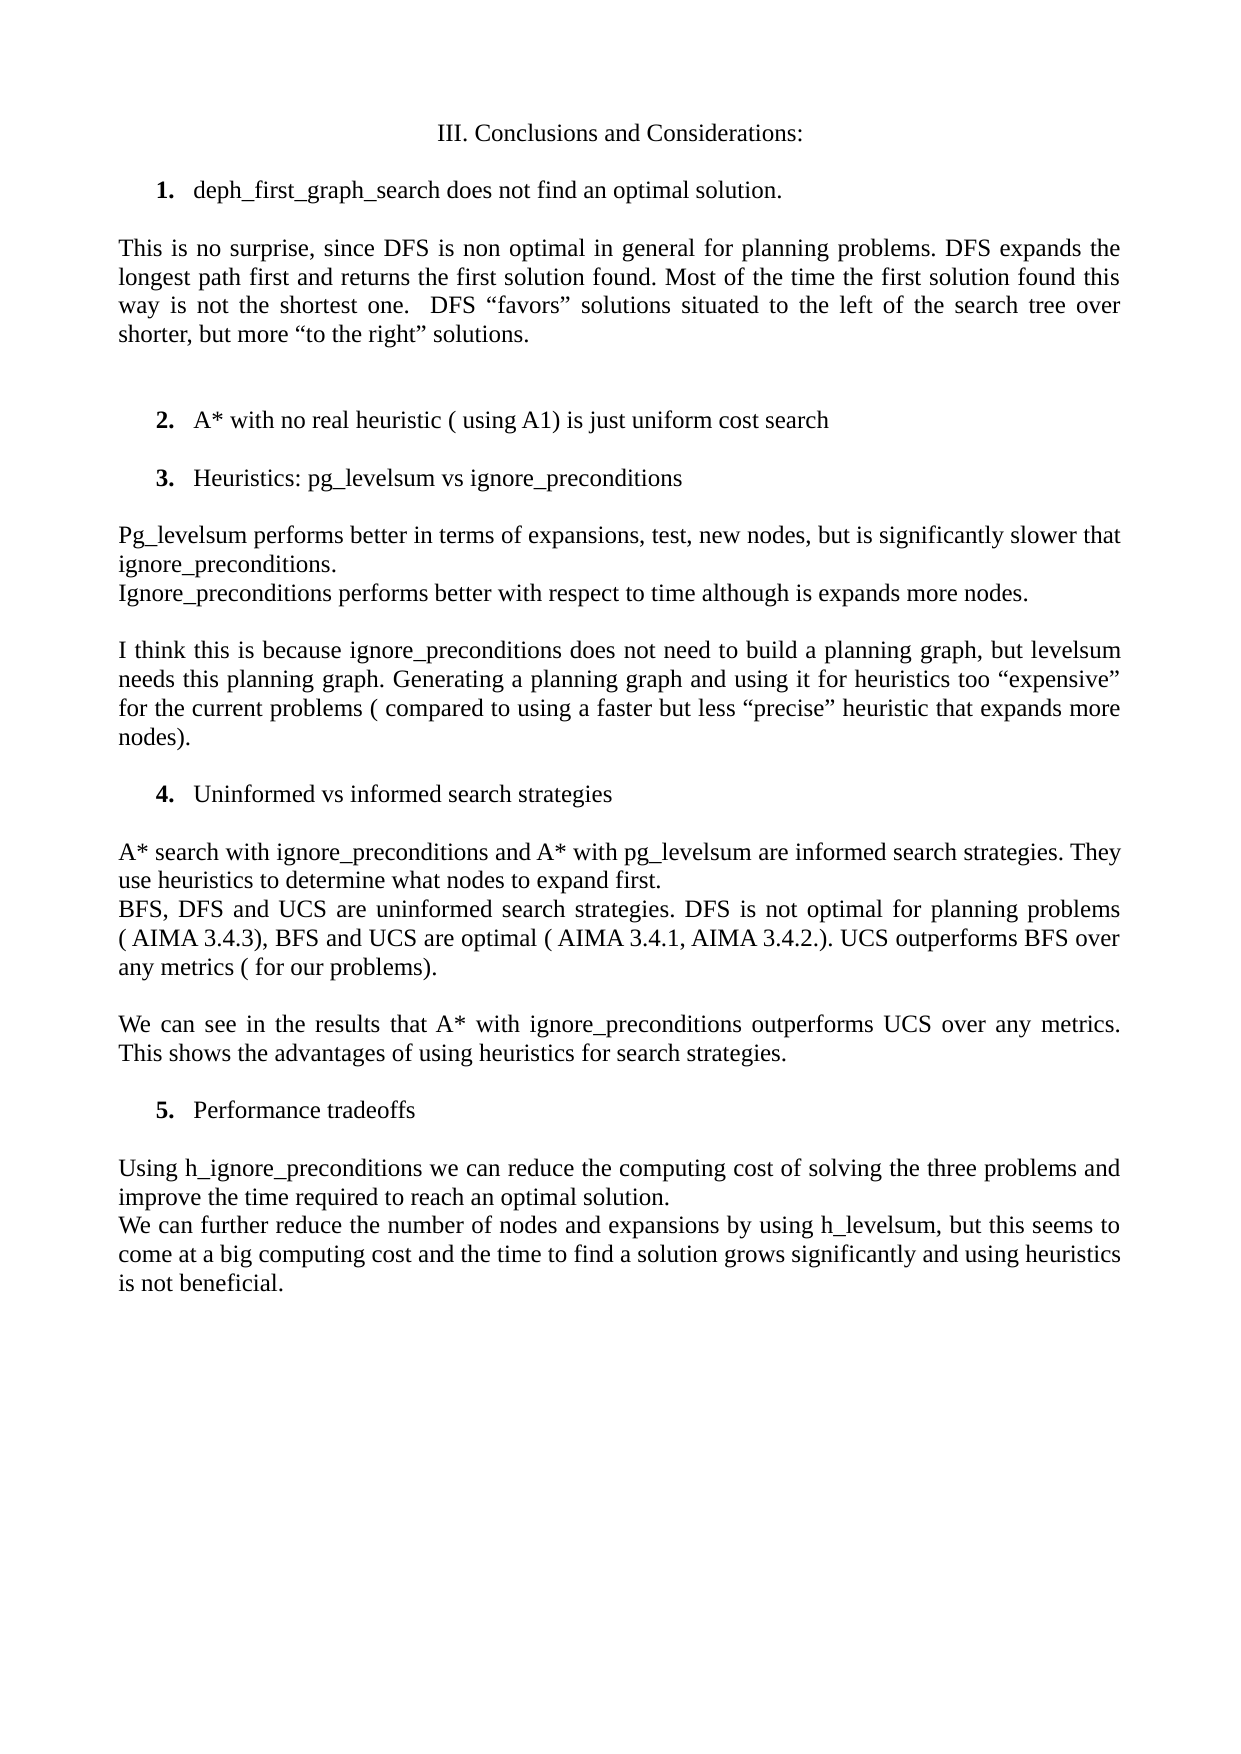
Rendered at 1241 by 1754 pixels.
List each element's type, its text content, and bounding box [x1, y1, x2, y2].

text III. Conclusions and Considerations: [118, 118, 1122, 147]
list Performance tradeoffs [156, 1096, 1122, 1124]
list A* with no real heuristic ( using A1) is just uniform cost search [156, 406, 1122, 434]
text This is no surprise, since DFS is non optimal in general for planning problems. DFS expands the longest path first and returns the first solution found. Most of the time the first solution found this way is not the shortest one. DFS “favors” solutions situated to the left of the search tree over shorter, but more “to the right” solutions. [118, 233, 1122, 348]
text Using h_ignore_preconditions we can reduce the computing cost of solving the three problems and improve the time required to reach an optimal solution. [118, 1153, 1122, 1211]
text We can see in the results that A* with ignore_preconditions outperforms UCS over any metrics. This shows the advantages of using heuristics for search strategies. [118, 1009, 1122, 1067]
list I think this is because ignore_preconditions does not need to build a planning graph, but levelsum needs this planning graph. Generating a planning graph and using it for heuristics too “expensive” for the current problems ( compared to using a faster but less “precise” heuristic that expands more nodes). [118, 636, 1122, 751]
list Pg_levelsum performs better in terms of expansions, test, new nodes, but is significantly slower that ignore_preconditions. [118, 521, 1122, 578]
list Uninformed vs informed search strategies [156, 779, 1122, 808]
list Heuristics: pg_levelsum vs ignore_preconditions [156, 463, 1122, 492]
list BFS, DFS and UCS are uninformed search strategies. DFS is not optimal for planning problems ( AIMA 3.4.3), BFS and UCS are optimal ( AIMA 3.4.1, AIMA 3.4.2.). UCS outperforms BFS over any metrics ( for our problems). [118, 894, 1122, 981]
text We can further reduce the number of nodes and expansions by using h_levelsum, but this seems to come at a big computing cost and the time to find a solution grows significantly and using heuristics is not beneficial. [118, 1211, 1122, 1297]
list deph_first_graph_search does not find an optimal solution. [156, 176, 1122, 204]
list A* search with ignore_preconditions and A* with pg_levelsum are informed search strategies. They use heuristics to determine what nodes to expand first. [118, 837, 1122, 894]
list Ignore_preconditions performs better with respect to time although is expands more nodes. [118, 578, 1122, 607]
